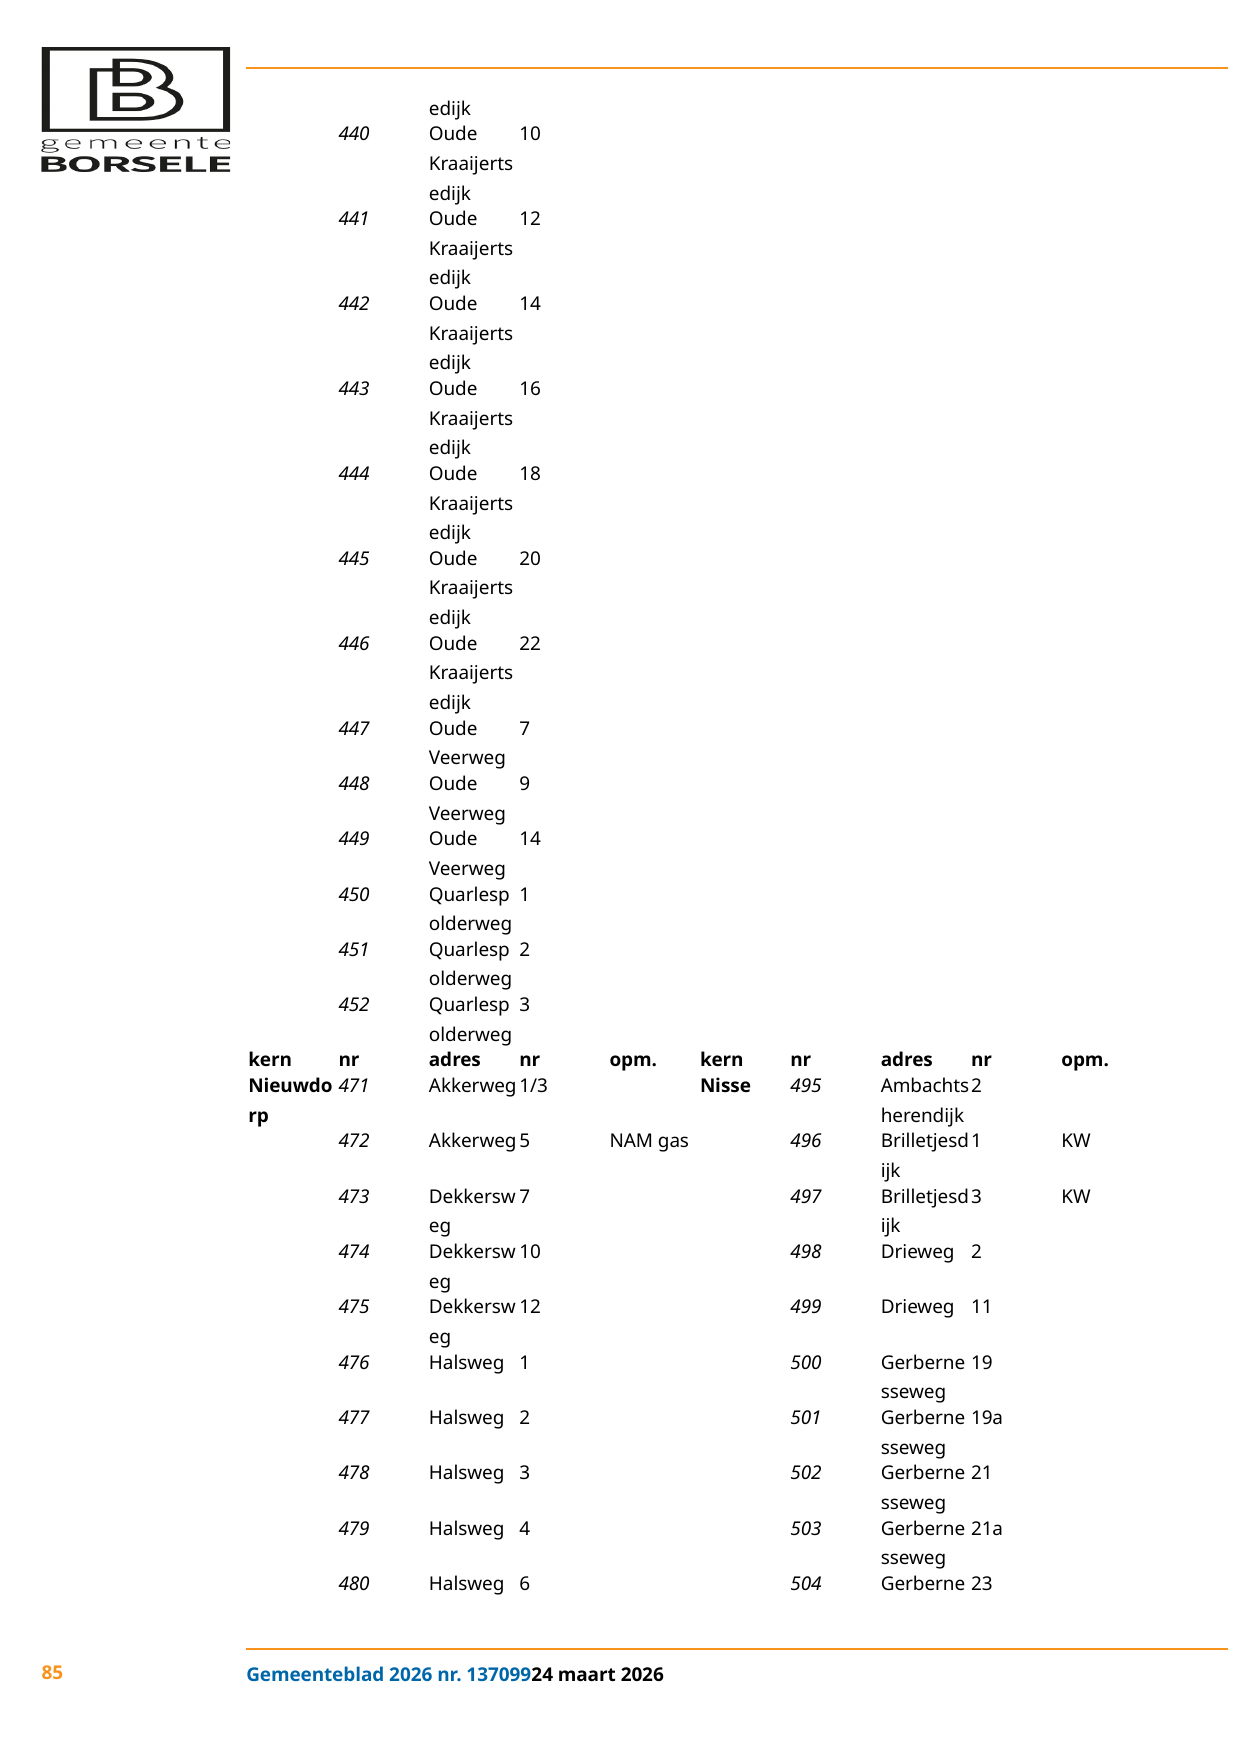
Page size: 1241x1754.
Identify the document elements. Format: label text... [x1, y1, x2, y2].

table_cell [700, 630, 790, 715]
table_cell [1061, 881, 1152, 936]
table_cell Akkerweg [429, 1073, 519, 1128]
table_cell 3 [971, 1183, 1061, 1238]
table_cell [609, 936, 700, 991]
table_cell [700, 375, 790, 460]
table_cell [609, 545, 700, 630]
table_cell 440 [338, 121, 429, 205]
table_cell Quarlespolderweg [429, 991, 519, 1047]
table_cell [790, 545, 881, 630]
table_cell [1061, 1238, 1152, 1294]
table_cell [248, 1183, 338, 1238]
table_cell 501 [790, 1404, 881, 1459]
table_cell [881, 460, 971, 545]
table_cell [248, 1128, 338, 1183]
table_cell [609, 1515, 700, 1570]
table_cell [1061, 460, 1152, 545]
table_cell 12 [519, 205, 609, 290]
table_cell Oude Kraaijertsedijk [429, 545, 519, 630]
table_cell [609, 1404, 700, 1459]
table_cell adres [429, 1047, 519, 1072]
table_cell 444 [338, 460, 429, 545]
table_cell Gerbernesseweg [881, 1404, 971, 1459]
table_cell Nisse [700, 1073, 790, 1128]
table_cell [1061, 825, 1152, 881]
table_cell 446 [338, 630, 429, 715]
table_cell [790, 205, 881, 290]
table_cell [609, 121, 700, 205]
table_cell 16 [519, 375, 609, 460]
table_cell [881, 715, 971, 770]
table_cell [1061, 630, 1152, 715]
table_cell [1061, 1073, 1152, 1128]
table_cell 2 [519, 936, 609, 991]
table_cell Dekkersweg [429, 1294, 519, 1349]
table_cell [700, 825, 790, 881]
table_cell [700, 715, 790, 770]
table_cell [881, 770, 971, 825]
table_cell 495 [790, 1073, 881, 1128]
table_cell kern [248, 1047, 338, 1072]
table_cell [700, 881, 790, 936]
table_cell Drieweg [881, 1238, 971, 1294]
table_cell [609, 630, 700, 715]
table_cell [881, 545, 971, 630]
table_cell 2 [519, 1404, 609, 1459]
table_cell [609, 205, 700, 290]
table_cell 21a [971, 1515, 1061, 1570]
table_cell [609, 290, 700, 375]
table_cell KW [1061, 1183, 1152, 1238]
table_cell [700, 1515, 790, 1570]
table_cell [790, 825, 881, 881]
table_cell 480 [338, 1570, 429, 1596]
table_cell [248, 1515, 338, 1570]
table_cell Oude Kraaijertsedijk [429, 630, 519, 715]
table_cell [248, 630, 338, 715]
table_cell [1061, 545, 1152, 630]
table_cell 503 [790, 1515, 881, 1570]
table_cell Halsweg [429, 1515, 519, 1570]
table_cell [1061, 715, 1152, 770]
table_cell 447 [338, 715, 429, 770]
table_cell [248, 770, 338, 825]
table_cell [700, 460, 790, 545]
table_cell [519, 95, 609, 121]
table_cell [609, 460, 700, 545]
table_cell 7 [519, 715, 609, 770]
table_cell [248, 1404, 338, 1459]
table_cell [971, 881, 1061, 936]
table_cell [700, 1349, 790, 1404]
table_cell 499 [790, 1294, 881, 1349]
table_cell [248, 1460, 338, 1515]
table_cell [609, 881, 700, 936]
table_cell [248, 936, 338, 991]
table_cell 478 [338, 1460, 429, 1515]
table_cell [881, 881, 971, 936]
table_cell [881, 936, 971, 991]
table_cell Oude Veerweg [429, 825, 519, 881]
table_cell 448 [338, 770, 429, 825]
table_cell [248, 121, 338, 205]
table_cell [1061, 1349, 1152, 1404]
table_cell [700, 290, 790, 375]
table_cell 474 [338, 1238, 429, 1294]
table_cell [700, 936, 790, 991]
table_cell 473 [338, 1183, 429, 1238]
table_cell [881, 375, 971, 460]
table_cell [609, 991, 700, 1047]
table_cell 451 [338, 936, 429, 991]
table_cell nr [971, 1047, 1061, 1072]
table_cell opm. [1061, 1047, 1152, 1072]
table_cell 19a [971, 1404, 1061, 1459]
table_cell [971, 375, 1061, 460]
table_cell 1 [519, 1349, 609, 1404]
table_cell 500 [790, 1349, 881, 1404]
table_cell nr [338, 1047, 429, 1072]
table_cell [1061, 375, 1152, 460]
table_cell [248, 1570, 338, 1596]
table_cell edijk [429, 95, 519, 121]
table_cell [971, 630, 1061, 715]
table_cell 471 [338, 1073, 429, 1128]
table_cell [609, 1349, 700, 1404]
table_cell [1061, 121, 1152, 205]
table_cell [700, 95, 790, 121]
table_cell [971, 460, 1061, 545]
table_cell 3 [519, 1460, 609, 1515]
table_cell [1061, 991, 1152, 1047]
table_cell [881, 205, 971, 290]
table_cell [248, 290, 338, 375]
table_cell [881, 825, 971, 881]
table_cell [790, 770, 881, 825]
table_cell [609, 375, 700, 460]
table_cell 441 [338, 205, 429, 290]
table_cell 472 [338, 1128, 429, 1183]
table_cell [248, 715, 338, 770]
table_cell [609, 1294, 700, 1349]
table_cell 9 [519, 770, 609, 825]
table_cell 1/3 [519, 1073, 609, 1128]
table_cell [248, 825, 338, 881]
table_cell 11 [971, 1294, 1061, 1349]
table_cell [700, 1404, 790, 1459]
table_cell [1061, 95, 1152, 121]
table_cell [971, 991, 1061, 1047]
table_cell 14 [519, 290, 609, 375]
table_cell 7 [519, 1183, 609, 1238]
table_cell [700, 1238, 790, 1294]
table_cell adres [881, 1047, 971, 1072]
table_cell [790, 375, 881, 460]
table_cell [248, 460, 338, 545]
table_cell [700, 991, 790, 1047]
table_cell Oude Veerweg [429, 715, 519, 770]
table_cell [1061, 1570, 1152, 1596]
table_cell [248, 1349, 338, 1404]
table_cell [971, 205, 1061, 290]
table_cell [609, 825, 700, 881]
table_cell 450 [338, 881, 429, 936]
table_cell [609, 95, 700, 121]
table_cell Brilletjesdijk [881, 1183, 971, 1238]
table_cell [248, 545, 338, 630]
table_cell Gerbernesseweg [881, 1349, 971, 1404]
table_cell 5 [519, 1128, 609, 1183]
table_cell 496 [790, 1128, 881, 1183]
table_cell [881, 95, 971, 121]
table_cell [971, 825, 1061, 881]
table_cell 452 [338, 991, 429, 1047]
table_cell [609, 1183, 700, 1238]
table_cell [881, 630, 971, 715]
table_cell 1 [519, 881, 609, 936]
table_cell [1061, 1404, 1152, 1459]
table_cell [1061, 1294, 1152, 1349]
table_cell [609, 1073, 700, 1128]
table_cell 12 [519, 1294, 609, 1349]
table_cell Quarlespolderweg [429, 936, 519, 991]
table_cell [1061, 1460, 1152, 1515]
table_cell Brilletjesdijk [881, 1128, 971, 1183]
table_cell [700, 1570, 790, 1596]
table_cell Dekkersweg [429, 1183, 519, 1238]
table_cell [971, 290, 1061, 375]
table_cell [790, 881, 881, 936]
table_cell 442 [338, 290, 429, 375]
table_cell NAM gas [609, 1128, 700, 1183]
table_cell 14 [519, 825, 609, 881]
table_cell 1 [971, 1128, 1061, 1183]
table_cell [790, 460, 881, 545]
table_cell [790, 121, 881, 205]
table_cell Gerbernesseweg [881, 1515, 971, 1570]
table_cell [790, 715, 881, 770]
table_cell 4 [519, 1515, 609, 1570]
table_cell 477 [338, 1404, 429, 1459]
table_cell [971, 715, 1061, 770]
table_cell Nieuwdorp [248, 1073, 338, 1128]
table_cell 19 [971, 1349, 1061, 1404]
picture [41, 47, 231, 172]
table_cell Gerbernesseweg [881, 1460, 971, 1515]
table_cell Gerberne [881, 1570, 971, 1596]
table_cell [971, 95, 1061, 121]
table_cell [700, 1128, 790, 1183]
table_cell [790, 936, 881, 991]
table_cell 21 [971, 1460, 1061, 1515]
table_cell [971, 936, 1061, 991]
table_cell [1061, 770, 1152, 825]
table_cell Halsweg [429, 1570, 519, 1596]
table_cell [881, 290, 971, 375]
table_cell [1061, 1515, 1152, 1570]
table_cell [609, 1460, 700, 1515]
table_cell Oude Kraaijertsedijk [429, 375, 519, 460]
table_cell [248, 205, 338, 290]
table_cell 2 [971, 1238, 1061, 1294]
table_cell 23 [971, 1570, 1061, 1596]
table_cell 2 [971, 1073, 1061, 1128]
table_cell [248, 991, 338, 1047]
table_cell 18 [519, 460, 609, 545]
table_cell [609, 770, 700, 825]
table_cell [1061, 290, 1152, 375]
table_cell 22 [519, 630, 609, 715]
table_cell 10 [519, 121, 609, 205]
table_cell [609, 1238, 700, 1294]
table_cell 504 [790, 1570, 881, 1596]
table_cell 10 [519, 1238, 609, 1294]
table_cell Dekkersweg [429, 1238, 519, 1294]
table_cell [700, 1183, 790, 1238]
table_cell 475 [338, 1294, 429, 1349]
table_cell Quarlespolderweg [429, 881, 519, 936]
table_cell [1061, 936, 1152, 991]
table_cell [248, 1294, 338, 1349]
table_cell [248, 881, 338, 936]
table_cell Ambachtsherendijk [881, 1073, 971, 1128]
table_cell 20 [519, 545, 609, 630]
table_cell Drieweg [881, 1294, 971, 1349]
table_cell [248, 95, 338, 121]
table_cell Halsweg [429, 1349, 519, 1404]
table_cell 502 [790, 1460, 881, 1515]
table_cell 479 [338, 1515, 429, 1570]
table_cell nr [790, 1047, 881, 1072]
table_cell Halsweg [429, 1460, 519, 1515]
table_cell [971, 121, 1061, 205]
table_cell [881, 991, 971, 1047]
table_cell [248, 375, 338, 460]
table_cell [790, 290, 881, 375]
table_cell [881, 121, 971, 205]
table_cell Oude Veerweg [429, 770, 519, 825]
table_cell 6 [519, 1570, 609, 1596]
table_cell [700, 205, 790, 290]
table_cell [609, 1570, 700, 1596]
table_cell [790, 991, 881, 1047]
table_cell 498 [790, 1238, 881, 1294]
table_cell kern [700, 1047, 790, 1072]
table_cell KW [1061, 1128, 1152, 1183]
table_cell [248, 1238, 338, 1294]
table_cell Akkerweg [429, 1128, 519, 1183]
table_cell [700, 770, 790, 825]
table_cell [338, 95, 429, 121]
table_cell Oude Kraaijertsedijk [429, 205, 519, 290]
table_cell [700, 1460, 790, 1515]
table_cell Oude Kraaijertsedijk [429, 460, 519, 545]
table_cell 3 [519, 991, 609, 1047]
table_cell 497 [790, 1183, 881, 1238]
table_cell [700, 1294, 790, 1349]
table_cell Halsweg [429, 1404, 519, 1459]
table_cell [971, 770, 1061, 825]
table_cell 445 [338, 545, 429, 630]
table_cell 476 [338, 1349, 429, 1404]
table_cell Oude Kraaijertsedijk [429, 121, 519, 205]
table_cell [700, 121, 790, 205]
table_cell [609, 715, 700, 770]
table_cell 449 [338, 825, 429, 881]
table_cell [700, 545, 790, 630]
table_cell [790, 95, 881, 121]
table_cell 443 [338, 375, 429, 460]
table_cell opm. [609, 1047, 700, 1072]
table_cell Oude Kraaijertsedijk [429, 290, 519, 375]
table_cell [790, 630, 881, 715]
table_cell [971, 545, 1061, 630]
table_cell nr [519, 1047, 609, 1072]
table_cell [1061, 205, 1152, 290]
